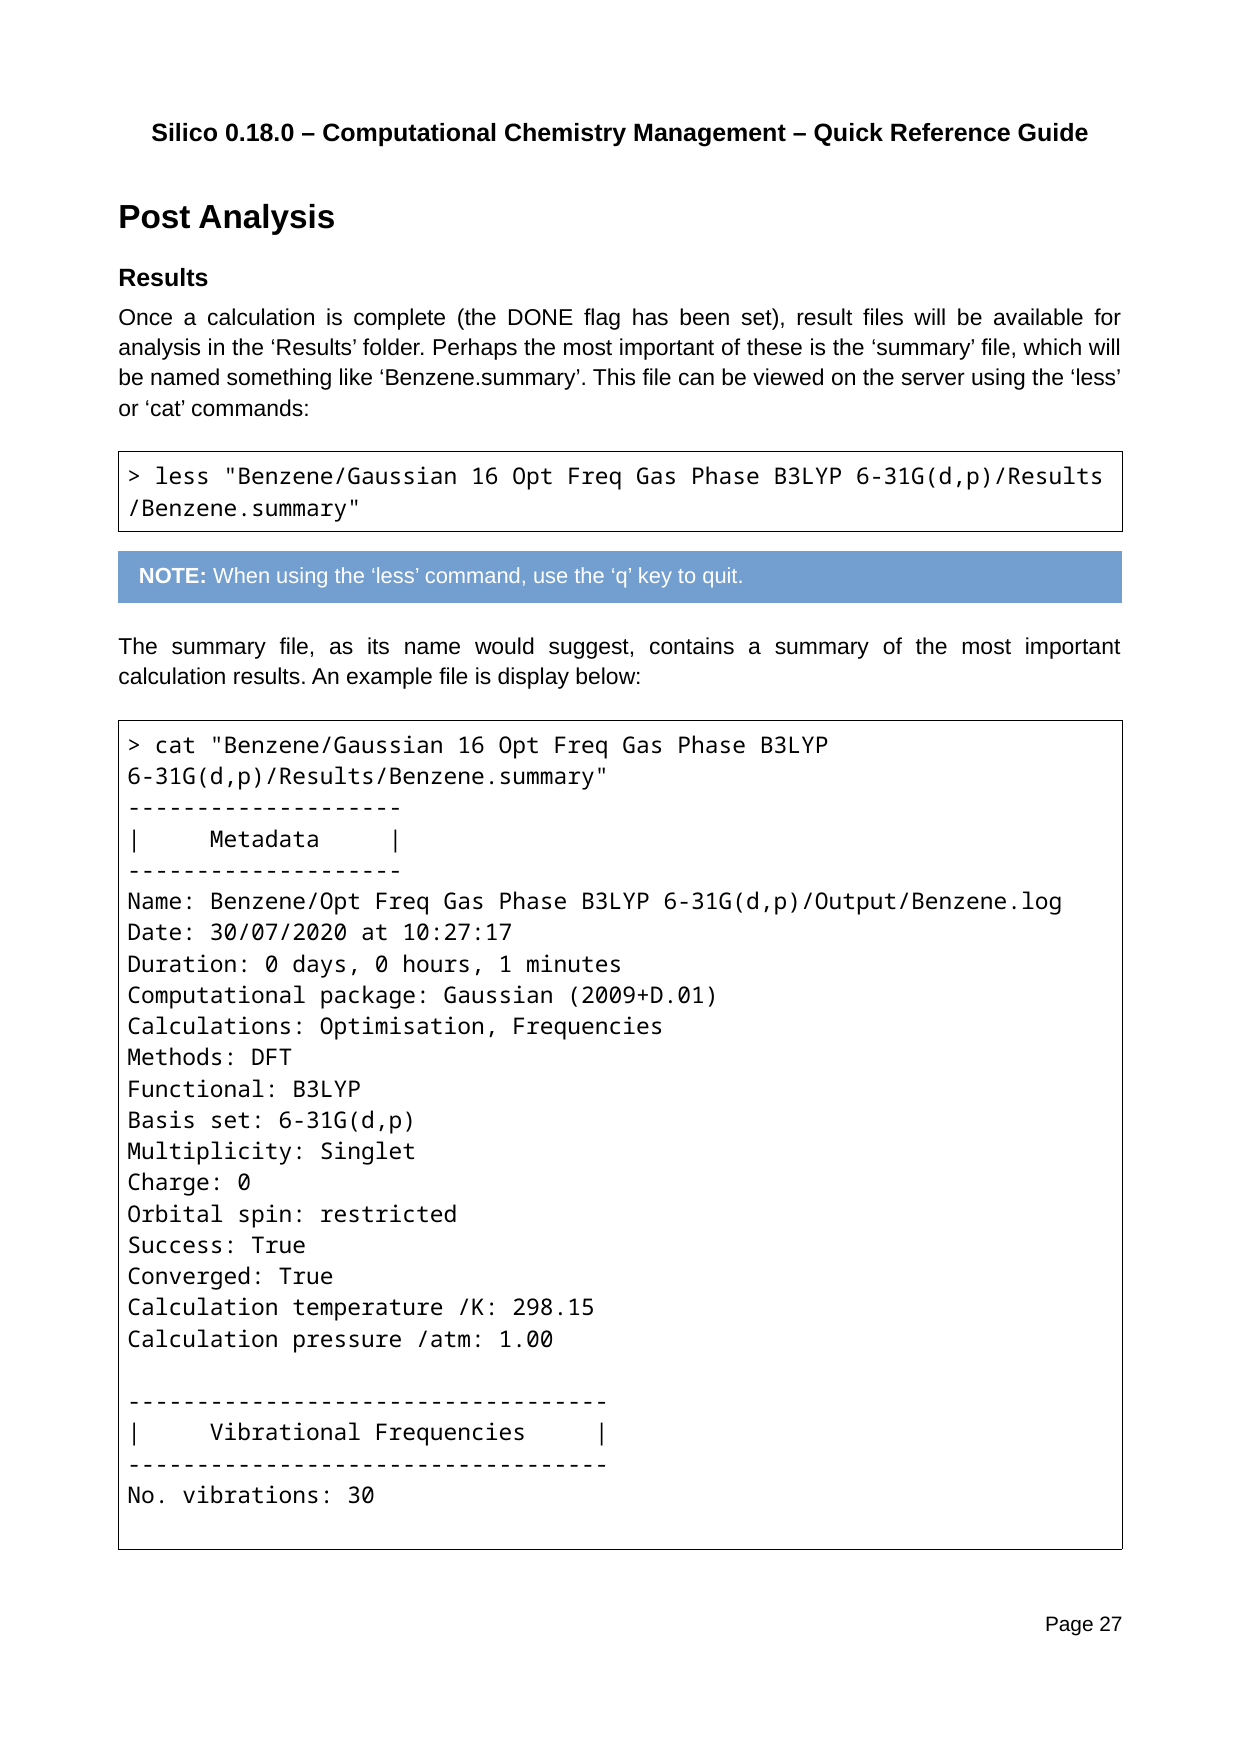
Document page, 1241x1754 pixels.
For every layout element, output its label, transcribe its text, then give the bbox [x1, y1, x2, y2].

text ----------------------------------- [127, 1448, 1113, 1479]
text Calculation temperature /K: 298.15 [127, 1291, 1113, 1323]
text Charge: 0 [127, 1166, 1113, 1198]
text Calculations: Optimisation, Frequencies [127, 1010, 1113, 1041]
text /Benzene.summary" [127, 491, 1113, 523]
text | Metadata | [127, 823, 1113, 854]
text -------------------- [127, 854, 1113, 885]
text Name: Benzene/Opt Freq Gas Phase B3LYP 6-31G(d,p)/Output/Benzene.log [127, 885, 1113, 916]
text [119, 452, 1122, 531]
text | Vibrational Frequencies | [127, 1416, 1113, 1448]
text > cat "Benzene/Gaussian 16 Opt Freq Gas Phase B3LYP 6-31G(d,p)/Results/Benzene.summary" [127, 729, 1113, 791]
text ----------------------------------- [127, 1385, 1113, 1416]
text Basis set: 6-31G(d,p) [127, 1104, 1113, 1135]
text NOTE: When using the ‘less’ command, use the ‘q’ key to quit. [139, 563, 1101, 588]
text Converged: True [127, 1260, 1113, 1291]
text -------------------- [127, 791, 1113, 823]
subtitle Post Analysis [118, 197, 1122, 236]
text Duration: 0 days, 0 hours, 1 minutes [127, 948, 1113, 979]
text Multiplicity: Singlet [127, 1135, 1113, 1166]
text Computational package: Gaussian (2009+D.01) [127, 979, 1113, 1010]
text Once a calculation is complete (the DONE flag has been set), result files will be available for analysis in the ‘Results’ folder. Perhaps the most important of these is the ‘summary’ file, which will be named something like ‘Benzene.summary’. This file can be viewed on the server using the ‘less’ or ‘cat’ commands: [118, 304, 1122, 421]
text [118, 439, 1122, 451]
text Methods: DFT [127, 1041, 1113, 1073]
text [118, 532, 1122, 551]
subtitle Results [118, 263, 1122, 291]
text Success: True [127, 1229, 1113, 1260]
text Functional: B3LYP [127, 1073, 1113, 1104]
text The summary file, as its name would suggest, contains a summary of the most important calculation results. An example file is display below: [118, 603, 1122, 689]
text Orbital spin: restricted [127, 1198, 1113, 1229]
text > less "Benzene/Gaussian 16 Opt Freq Gas Phase B3LYP 6-31G(d,p)/Results [127, 460, 1113, 491]
text No. vibrations: 30 [127, 1479, 1113, 1510]
text Calculation pressure /atm: 1.00 [127, 1323, 1113, 1354]
text Date: 30/07/2020 at 10:27:17 [127, 916, 1113, 948]
